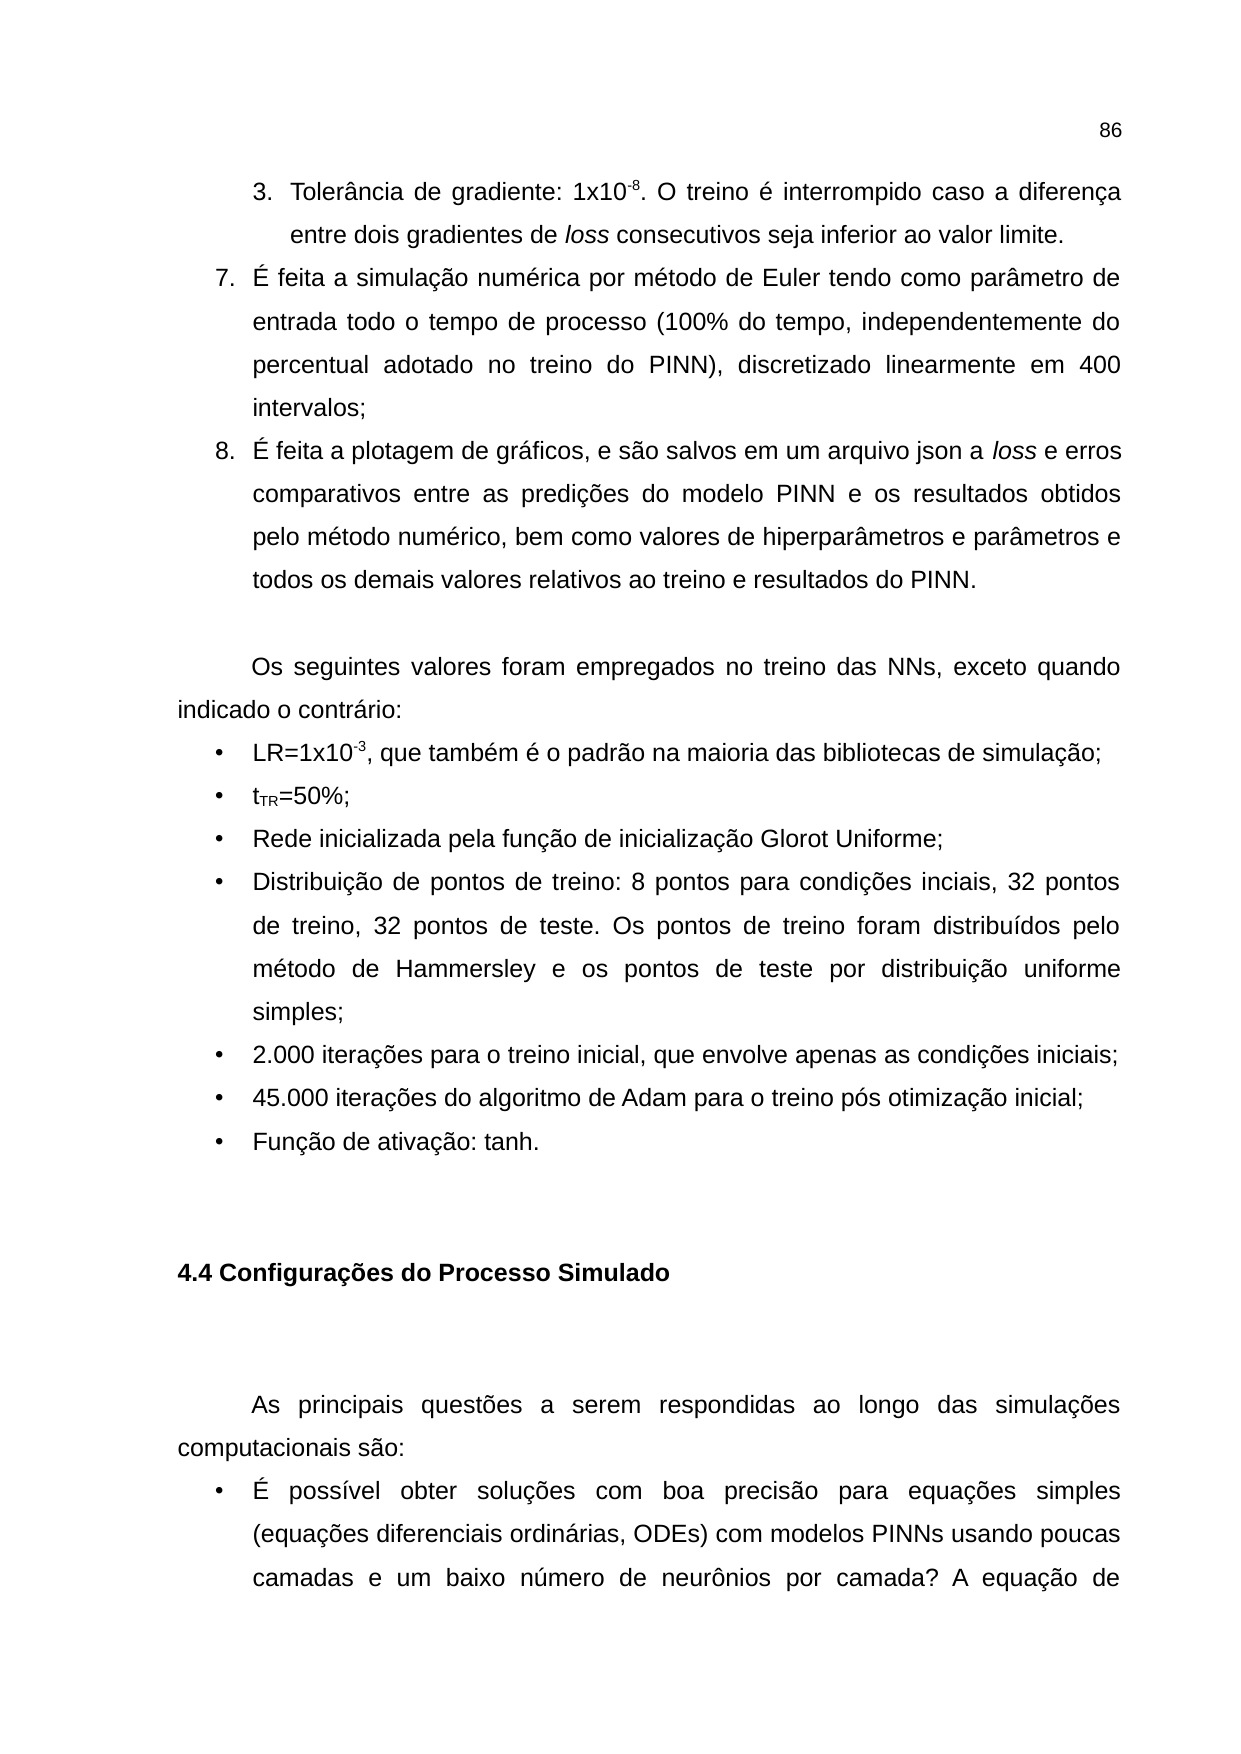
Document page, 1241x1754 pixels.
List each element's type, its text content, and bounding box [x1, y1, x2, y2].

list Tolerância de gradiente: 1x10-8. O treino é interrompido caso a diferença entre dois gradientes de loss consecutivos seja inferior ao valor limite. [252, 177, 1122, 249]
list tTR=50%; [215, 781, 1122, 810]
list LR=1x10-3, que também é o padrão na maioria das bibliotecas de simulação; [215, 738, 1122, 767]
list 2.000 iterações para o treino inicial, que envolve apenas as condições iniciais; [215, 1040, 1122, 1069]
list É possível obter soluções com boa precisão para equações simples (equações diferenciais ordinárias, ODEs) com modelos PINNs usando poucas camadas e um baixo número de neurônios por camada? A equação de [215, 1476, 1122, 1591]
list Rede inicializada pela função de inicialização Glorot Uniforme; [215, 824, 1122, 853]
subtitle Configurações do Processo Simulado [177, 1258, 1122, 1287]
list É feita a simulação numérica por método de Euler tendo como parâmetro de entrada todo o tempo de processo (100% do tempo, independentemente do percentual adotado no treino do PINN), discretizado linearmente em 400 intervalos; [215, 263, 1122, 421]
text Os seguintes valores foram empregados no treino das NNs, exceto quando indicado o contrário: [177, 651, 1122, 723]
list Função de ativação: tanh. [215, 1126, 1122, 1155]
list Distribuição de pontos de treino: 8 pontos para condições inciais, 32 pontos de treino, 32 pontos de teste. Os pontos de treino foram distribuídos pelo método de Hammersley e os pontos de teste por distribuição uniforme simples; [215, 867, 1122, 1026]
text As principais questões a serem respondidas ao longo das simulações computacionais são: [177, 1390, 1122, 1462]
list 45.000 iterações do algoritmo de Adam para o treino pós otimização inicial; [215, 1083, 1122, 1112]
list É feita a plotagem de gráficos, e são salvos em um arquivo json a loss e erros comparativos entre as predições do modelo PINN e os resultados obtidos pelo método numérico, bem como valores de hiperparâmetros e parâmetros e todos os demais valores relativos ao treino e resultados do PINN. [215, 436, 1122, 594]
